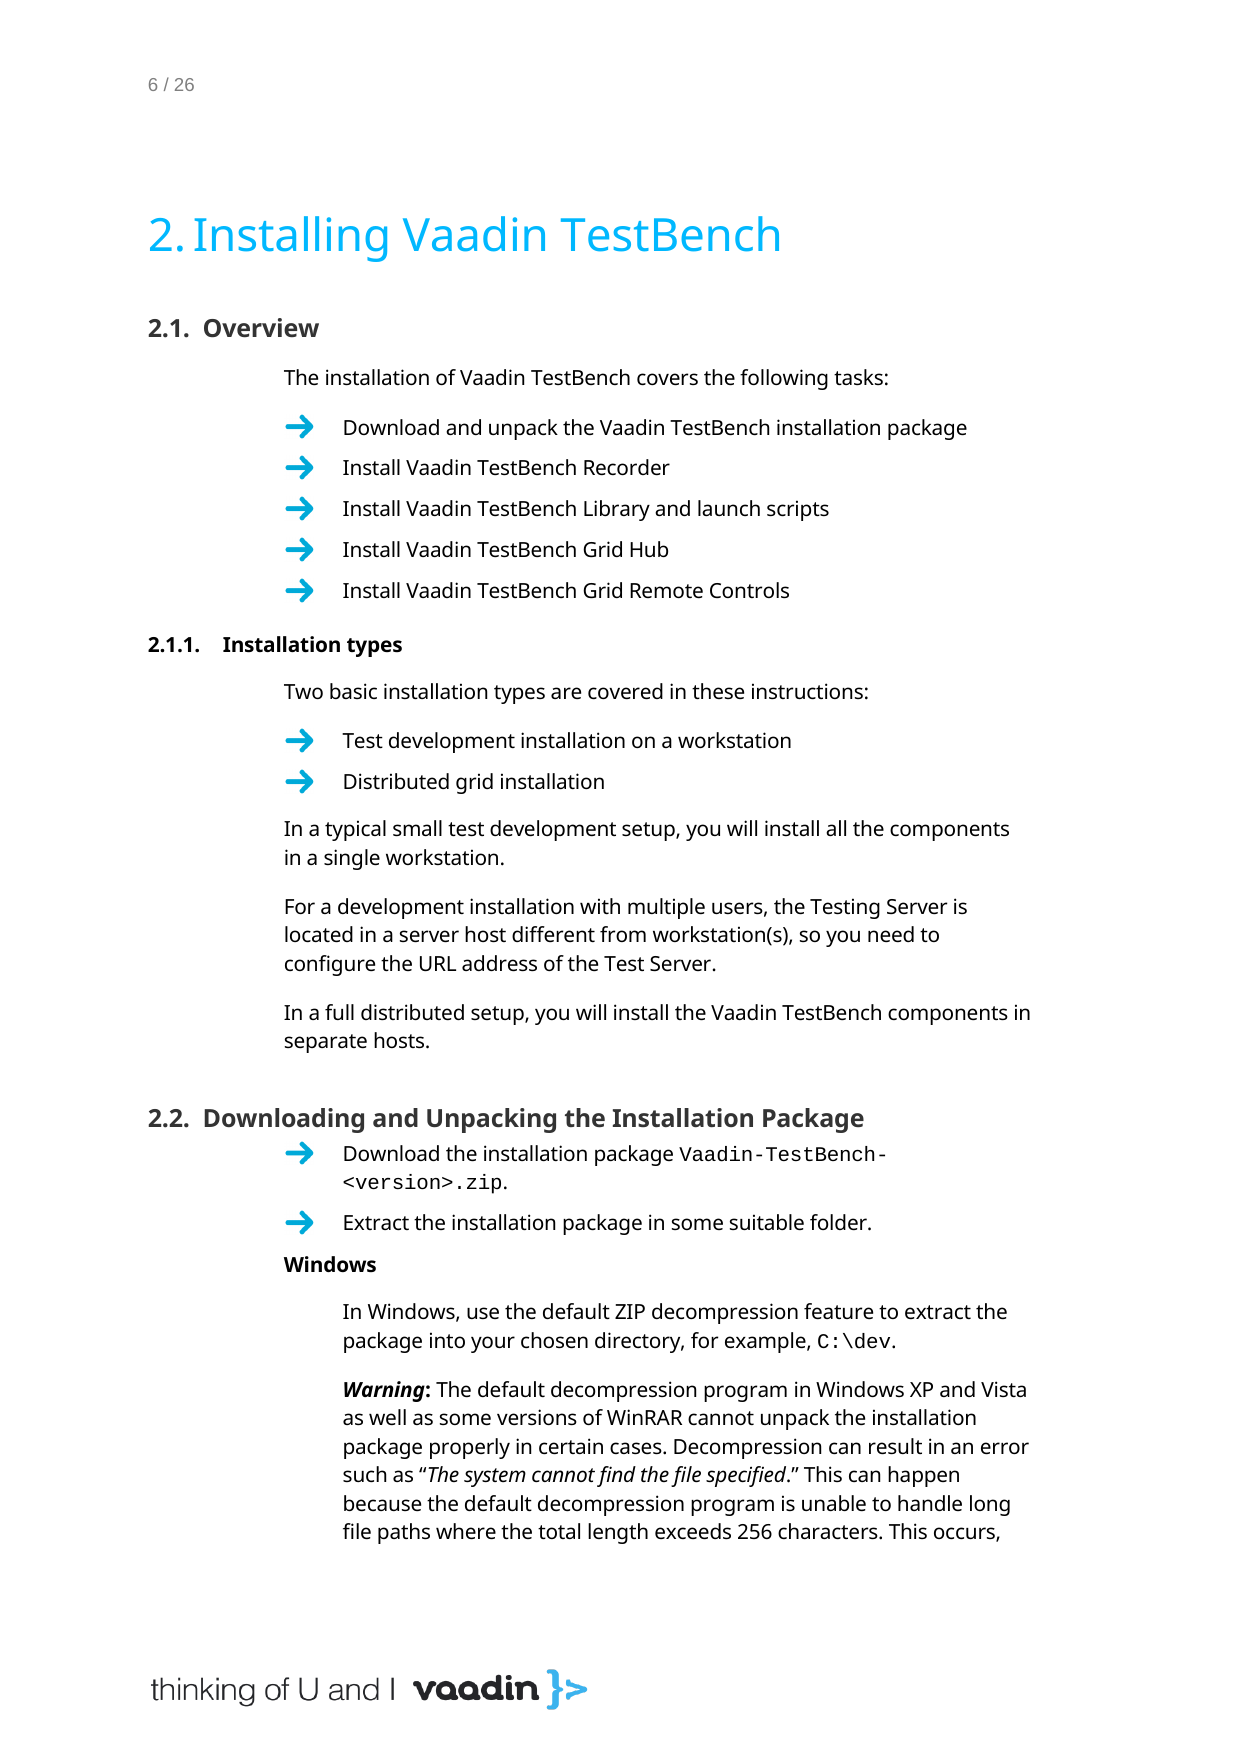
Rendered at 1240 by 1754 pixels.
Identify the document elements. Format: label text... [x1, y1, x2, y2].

picture [284, 414, 304, 439]
text Warning: The default decompression program in Windows XP and Vista as well as some versions of WinRAR cannot unpack the installation package properly in certain cases. Decompression can result in an error such as “The system cannot find the file specified.” This can happen because the default decompression program is unable to handle long file paths where the total length exceeds 256 characters. This occurs, [342, 1375, 1033, 1546]
text In Windows, use the default ZIP decompression feature to extract the package into your chosen directory, for example, C:\dev. [342, 1297, 1033, 1354]
picture [304, 743, 314, 753]
list Download the installation package Vaadin-TestBench-<version>.zip. [283, 1139, 1033, 1196]
list Distributed grid installation [283, 767, 1033, 796]
picture [304, 784, 314, 794]
picture [150, 1665, 590, 1712]
text The installation of Vaadin TestBench covers the following tasks: [283, 363, 1033, 392]
picture [304, 414, 314, 424]
picture [304, 1155, 314, 1165]
picture [304, 429, 314, 439]
list Install Vaadin TestBench Grid Hub [283, 535, 1033, 564]
subtitle Installing Vaadin TestBench [148, 202, 1033, 264]
picture [284, 537, 304, 562]
list Install Vaadin TestBench Recorder [283, 453, 1033, 482]
picture [304, 578, 314, 588]
picture [304, 455, 314, 465]
picture [304, 728, 314, 738]
picture [284, 1210, 304, 1235]
picture [304, 537, 314, 547]
text In a full distributed setup, you will install the Vaadin TestBench components in separate hosts. [283, 998, 1033, 1055]
picture [304, 496, 314, 506]
picture [304, 769, 314, 779]
picture [304, 470, 314, 480]
picture [304, 593, 314, 603]
picture [284, 769, 304, 794]
text Windows [283, 1250, 1033, 1278]
subtitle Installation types [148, 630, 1033, 658]
picture [304, 511, 314, 521]
subtitle Downloading and Unpacking the Installation Package [148, 1101, 1033, 1135]
text Two basic installation types are covered in these instructions: [283, 677, 1033, 706]
picture [284, 496, 304, 521]
picture [284, 455, 304, 480]
list Extract the installation package in some suitable folder. [283, 1208, 1033, 1237]
text In a typical small test development setup, you will install all the components in a single workstation. [283, 814, 1033, 871]
picture [304, 1210, 314, 1220]
list Install Vaadin TestBench Library and launch scripts [283, 494, 1033, 523]
text For a development installation with multiple users, the Testing Server is located in a server host different from workstation(s), so you need to configure the URL address of the Test Server. [283, 892, 1033, 977]
picture [304, 1225, 314, 1235]
picture [304, 552, 314, 562]
subtitle Overview [148, 311, 1033, 345]
picture [284, 578, 304, 603]
picture [304, 1141, 314, 1151]
list Download and unpack the Vaadin TestBench installation package [283, 413, 1033, 441]
picture [284, 1141, 303, 1165]
list Install Vaadin TestBench Grid Remote Controls [283, 576, 1033, 605]
picture [284, 728, 304, 753]
list Test development installation on a workstation [283, 726, 1033, 754]
